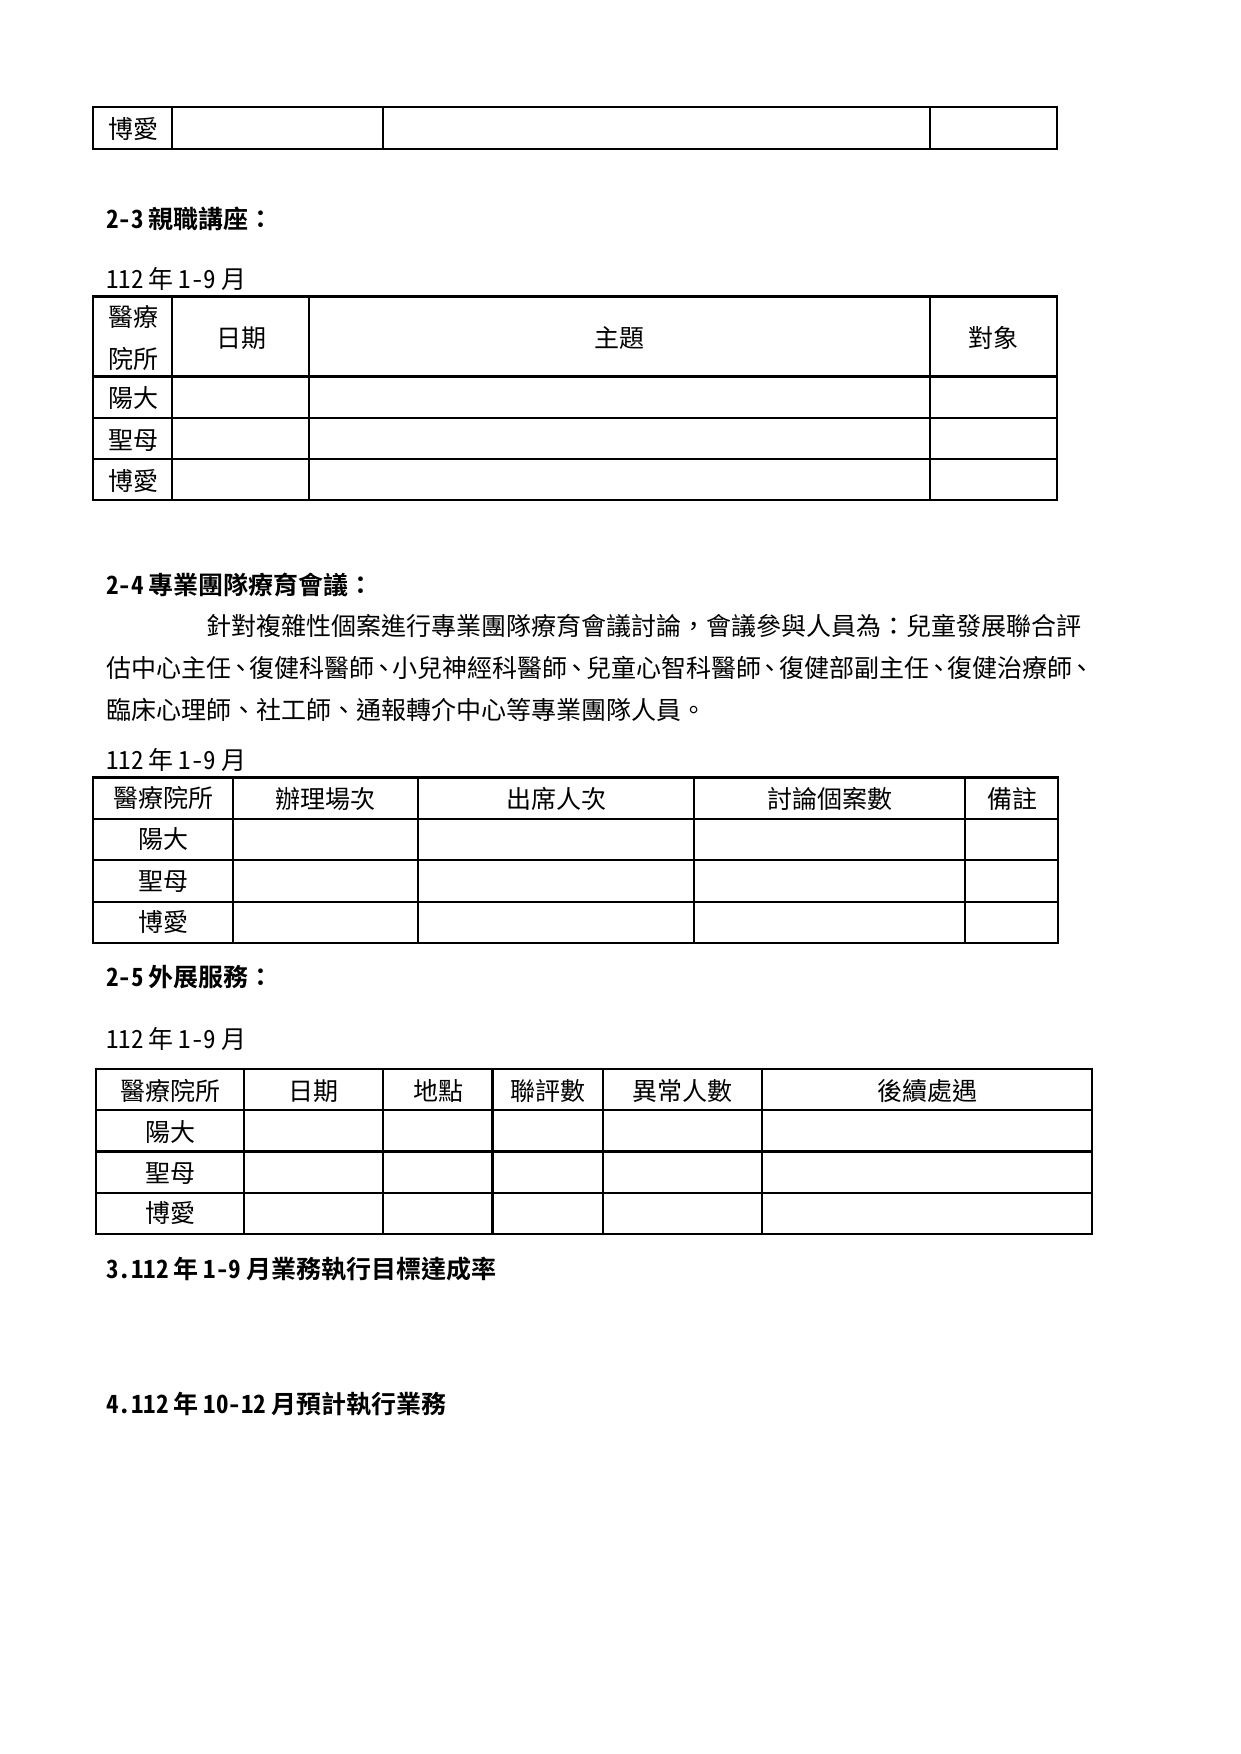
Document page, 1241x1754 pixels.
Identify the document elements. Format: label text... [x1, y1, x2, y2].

table_cell [245, 1153, 382, 1192]
table_cell 博愛 [94, 460, 171, 499]
table_cell [234, 903, 417, 942]
table_header 日期 [245, 1070, 382, 1109]
table_cell 聖母 [94, 861, 232, 901]
table_cell [234, 820, 417, 859]
table_cell [419, 820, 693, 859]
table_cell [931, 108, 1056, 148]
table_cell [419, 903, 693, 942]
table_cell [931, 460, 1056, 499]
table_header 出席人次 [419, 779, 693, 818]
table_header 聯評數 [494, 1070, 602, 1109]
table_cell [695, 903, 964, 942]
table_cell [763, 1153, 1091, 1192]
table_header 異常人數 [604, 1070, 761, 1109]
table_cell [604, 1111, 761, 1150]
text 112年1-9月 [106, 1006, 1090, 1056]
table_cell [234, 861, 417, 901]
table_cell [966, 903, 1057, 942]
table_header 備註 [966, 779, 1057, 818]
table_cell [384, 1111, 491, 1150]
table_cell [310, 378, 929, 417]
table_cell [695, 861, 964, 901]
table_cell 聖母 [94, 419, 171, 458]
table_cell 博愛 [94, 903, 232, 942]
text 112年1-9月 [106, 726, 1090, 776]
table_header 對象 [931, 298, 1056, 375]
table_cell [310, 460, 929, 499]
table_cell 博愛 [97, 1194, 243, 1233]
table_cell 陽大 [94, 378, 171, 417]
table_cell [604, 1153, 761, 1192]
table_cell [966, 820, 1057, 859]
table_cell [931, 378, 1056, 417]
table_cell [173, 378, 308, 417]
table_header 主題 [310, 298, 929, 375]
table_cell 博愛 [94, 108, 171, 148]
text 112年1-9月 [106, 259, 1090, 295]
table_header 日期 [173, 298, 308, 375]
table_cell [494, 1194, 602, 1233]
table_cell [494, 1111, 602, 1150]
table_cell 陽大 [97, 1111, 243, 1150]
table_cell [695, 820, 964, 859]
table_cell [604, 1194, 761, 1233]
table_header 醫療院所 [94, 779, 232, 818]
text 2-5外展服務： [106, 944, 1090, 994]
table_cell [966, 861, 1057, 901]
text 針對複雜性個案進行專業團隊療育會議討論，會議參與人員為：兒童發展聯合評估中心主任、復健科醫師、小兒神經科醫師、兒童心智科醫師、復健部副主任、復健治療師、臨床心理師、社工師、通報轉介中心等專業團隊人員。 [106, 601, 1090, 726]
table_cell [173, 108, 382, 148]
table_cell [494, 1153, 602, 1192]
table_cell [384, 108, 929, 148]
table_header 後續處遇 [763, 1070, 1091, 1109]
table_header 辦理場次 [234, 779, 417, 818]
table_header 地點 [384, 1070, 491, 1109]
table_cell [419, 861, 693, 901]
text 2-4專業團隊療育會議： [106, 551, 1090, 601]
table_cell [931, 419, 1056, 458]
table_cell [763, 1111, 1091, 1150]
table_cell [173, 460, 308, 499]
text 4.112年10-12月預計執行業務 [106, 1371, 1090, 1421]
table_header 醫療院所 [97, 1070, 243, 1109]
table_cell 聖母 [97, 1153, 243, 1192]
table_cell [245, 1194, 382, 1233]
text 3.112年1-9月業務執行目標達成率 [106, 1235, 1090, 1285]
text 2-3親職講座： [106, 200, 1090, 236]
table_cell [763, 1194, 1091, 1233]
table_cell [173, 419, 308, 458]
table_cell [310, 419, 929, 458]
table_cell 陽大 [94, 820, 232, 859]
table_header 醫療院所 [94, 298, 171, 375]
table_header 討論個案數 [695, 779, 964, 818]
table_cell [384, 1153, 491, 1192]
table_cell [245, 1111, 382, 1150]
table_cell [384, 1194, 491, 1233]
